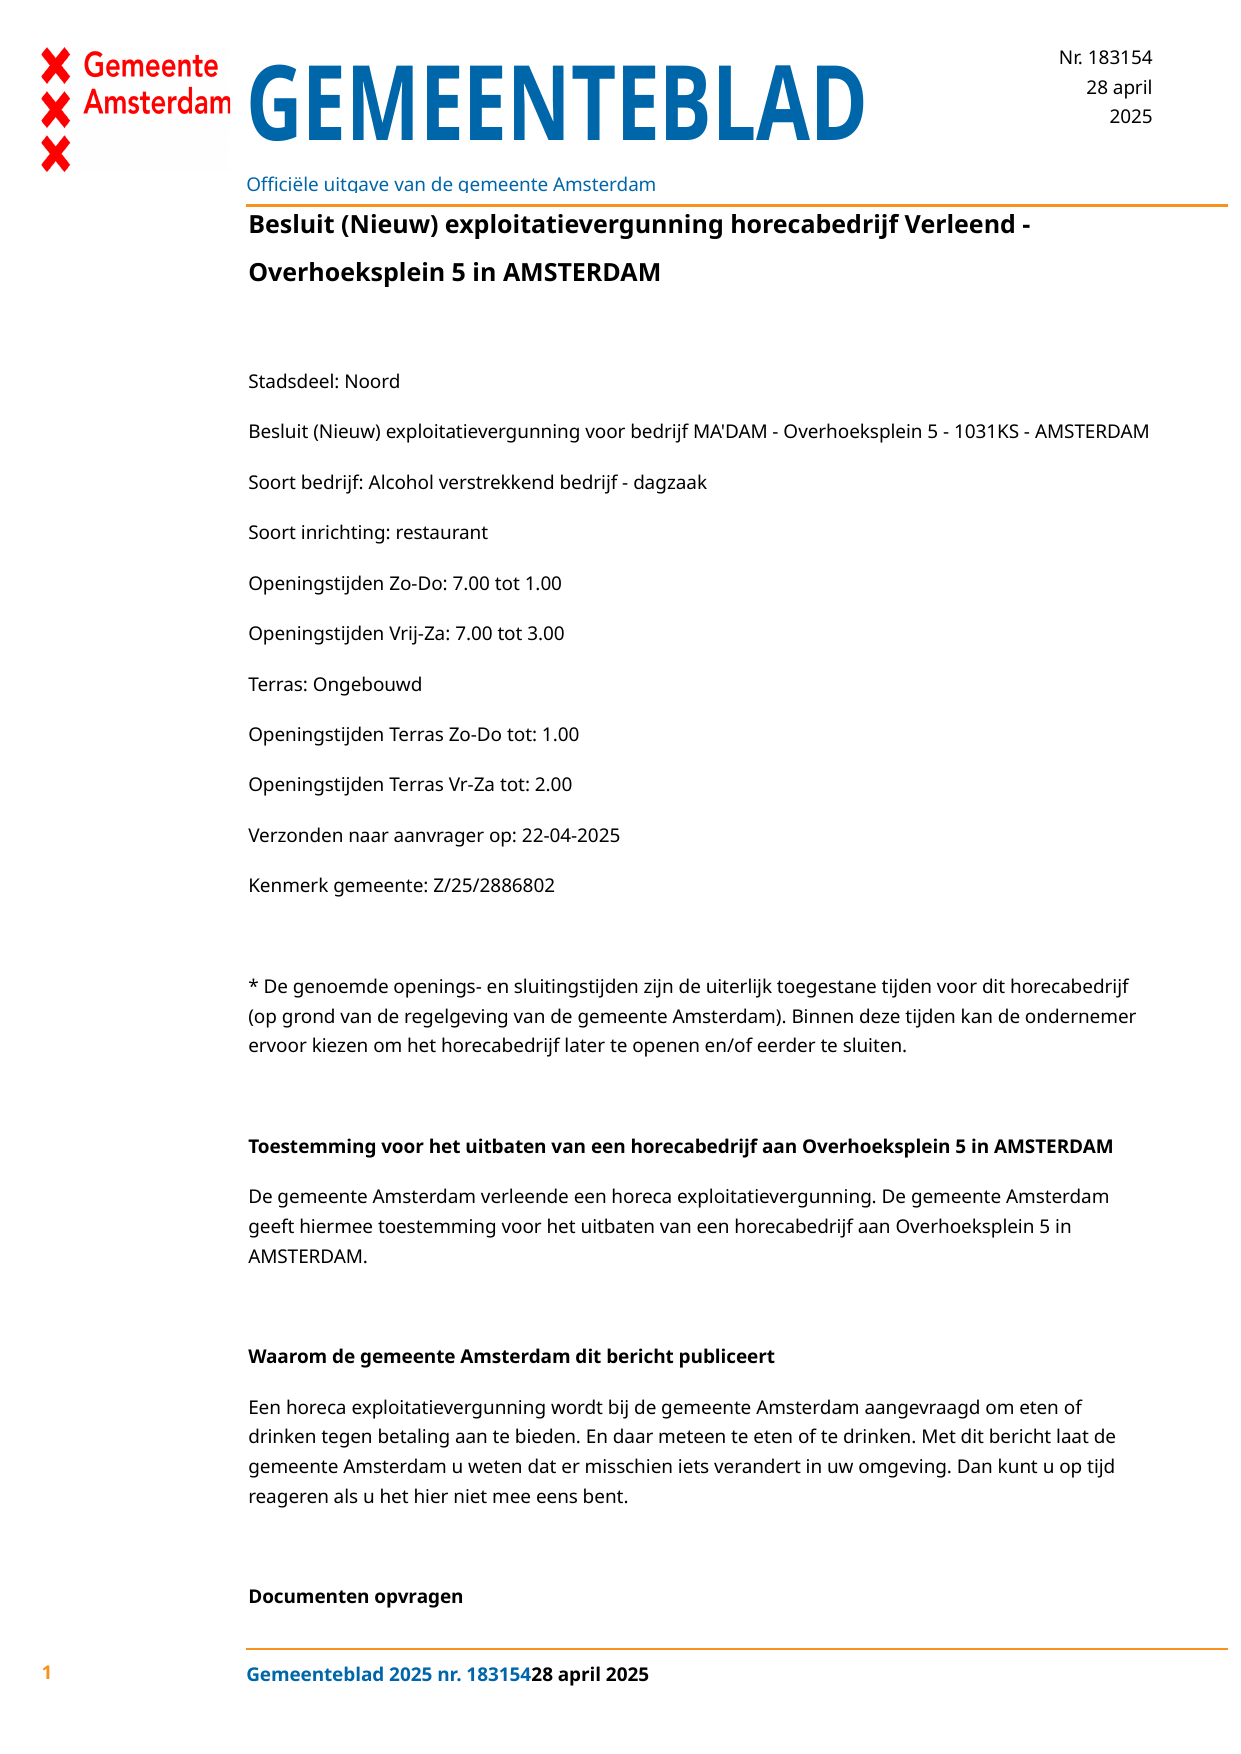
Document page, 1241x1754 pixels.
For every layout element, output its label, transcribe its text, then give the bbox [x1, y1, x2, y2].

text Besluit (Nieuw) exploitatievergunning horecabedrijf Verleend - Overhoeksplein 5 in AMSTERDAM [248, 207, 1152, 288]
text Openingstijden Terras Vr-Za tot: 2.00 [248, 772, 1152, 797]
text Kenmerk gemeente: Z/25/2886802 [248, 872, 1152, 898]
text Openingstijden Terras Zo-Do tot: 1.00 [248, 721, 1152, 747]
text Documenten opvragen [248, 1584, 1152, 1609]
text Stadsdeel: Noord [248, 368, 1152, 394]
text Soort bedrijf: Alcohol verstrekkend bedrijf - dagzaak [248, 469, 1152, 495]
text Besluit (Nieuw) exploitatievergunning voor bedrijf MA'DAM - Overhoeksplein 5 - 1031KS - AMSTERDAM [248, 419, 1152, 444]
text Waarom de gemeente Amsterdam dit bericht publiceert [248, 1344, 1152, 1369]
picture [41, 47, 231, 172]
text Soort inrichting: restaurant [248, 519, 1152, 545]
text Openingstijden Zo-Do: 7.00 tot 1.00 [248, 570, 1152, 596]
text Verzonden naar aanvrager op: 22-04-2025 [248, 822, 1152, 848]
text Openingstijden Vrij-Za: 7.00 tot 3.00 [248, 620, 1152, 646]
text De gemeente Amsterdam verleende een horeca exploitatievergunning. De gemeente Amsterdam geeft hiermee toestemming voor het uitbaten van een horecabedrijf aan Overhoeksplein 5 in AMSTERDAM. [248, 1184, 1152, 1269]
text Een horeca exploitatievergunning wordt bij de gemeente Amsterdam aangevraagd om eten of drinken tegen betaling aan te bieden. En daar meteen te eten of te drinken. Met dit bericht laat de gemeente Amsterdam u weten dat er misschien iets verandert in uw omgeving. Dan kunt u op tijd reageren als u het hier niet mee eens bent. [248, 1394, 1152, 1509]
text Terras: Ongebouwd [248, 671, 1152, 697]
text Toestemming voor het uitbaten van een horecabedrijf aan Overhoeksplein 5 in AMSTERDAM [248, 1133, 1152, 1159]
text * De genoemde openings- en sluitingstijden zijn de uiterlijk toegestane tijden voor dit horecabedrijf (op grond van de regelgeving van de gemeente Amsterdam). Binnen deze tijden kan de ondernemer ervoor kiezen om het horecabedrijf later te openen en/of eerder te sluiten. [248, 973, 1152, 1058]
